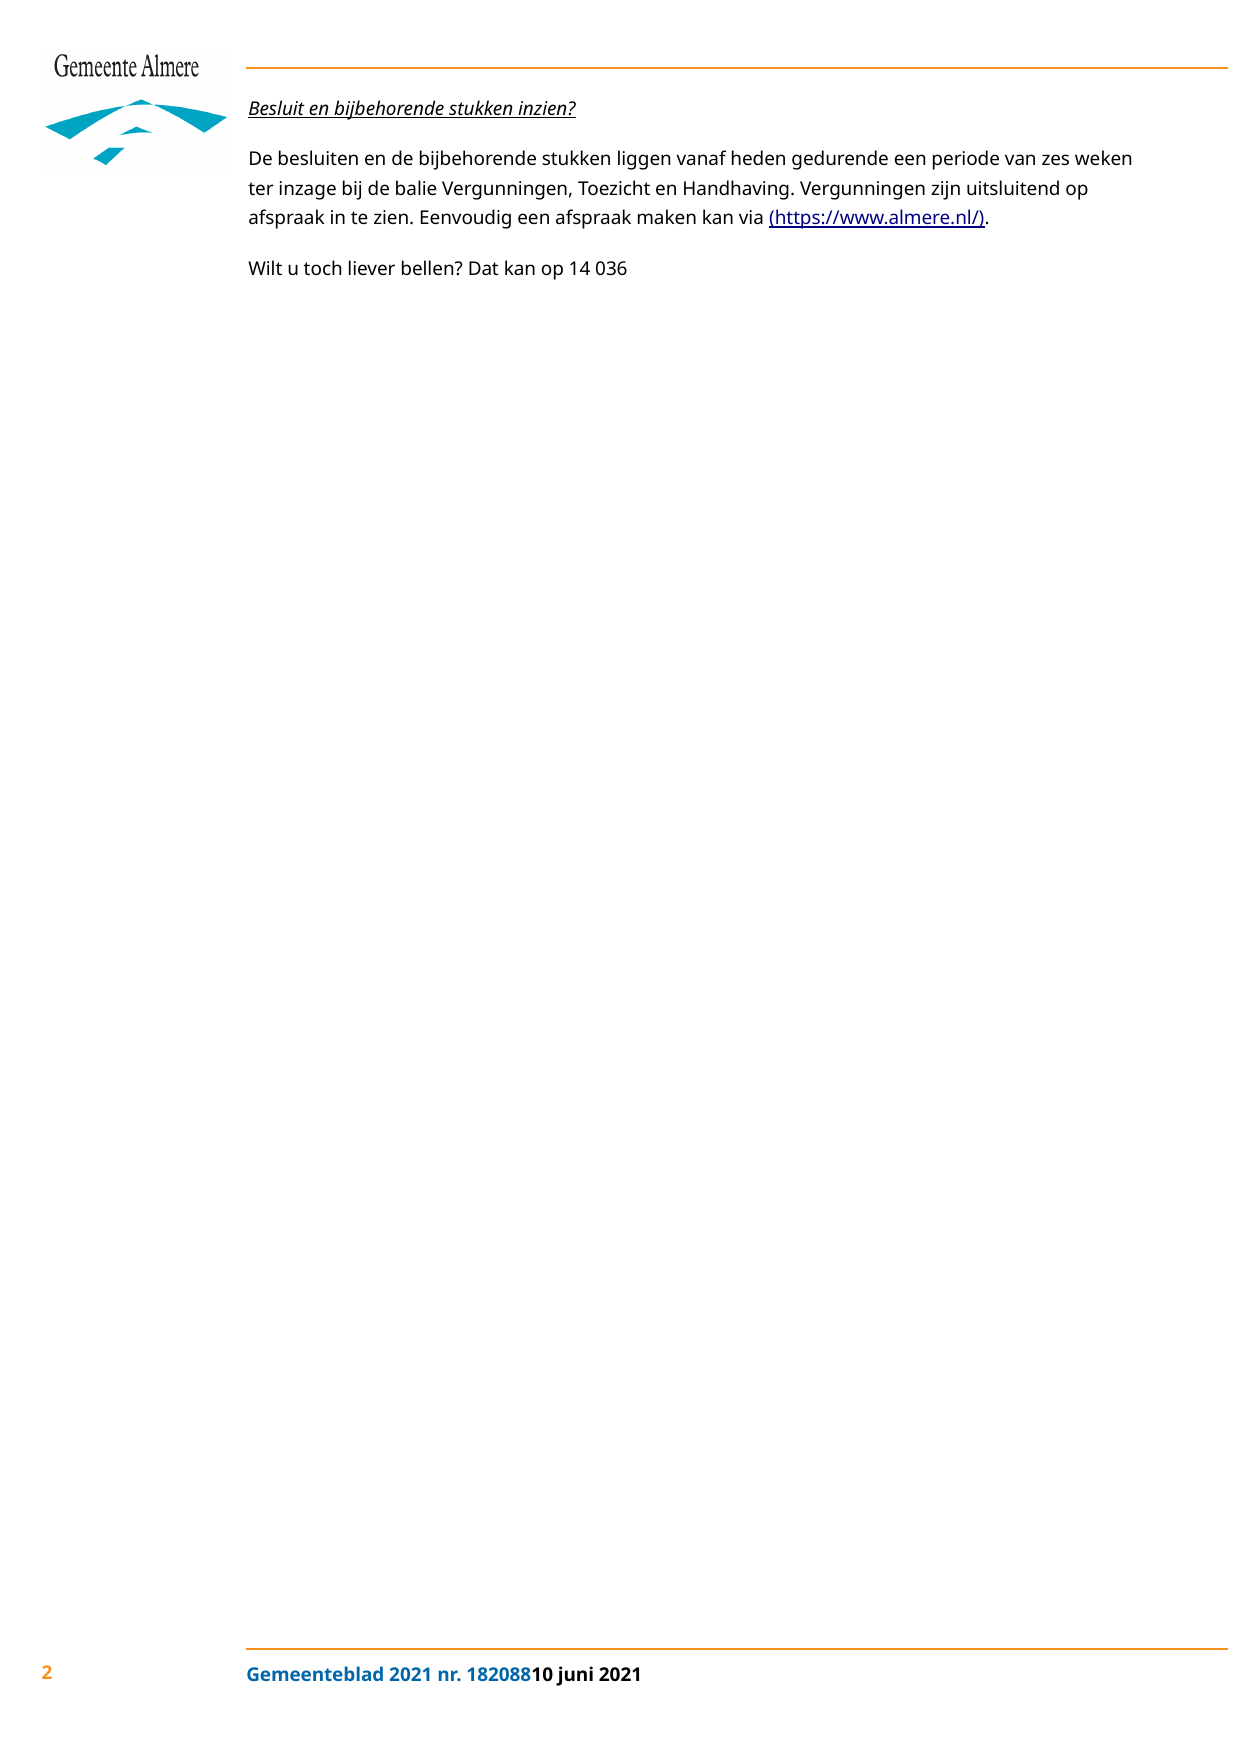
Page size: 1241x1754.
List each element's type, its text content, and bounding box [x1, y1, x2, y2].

text Besluit en bijbehorende stukken inzien? [248, 95, 1152, 121]
picture [41, 47, 231, 172]
text De besluiten en de bijbehorende stukken liggen vanaf heden gedurende een periode van zes weken ter inzage bij de balie Vergunningen, Toezicht en Handhaving. Vergunningen zijn uitsluitend op afspraak in te zien. Eenvoudig een afspraak maken kan via (https://www.almere.nl/). [248, 145, 1152, 230]
text Wilt u toch liever bellen? Dat kan op 14 036 [248, 255, 1152, 281]
